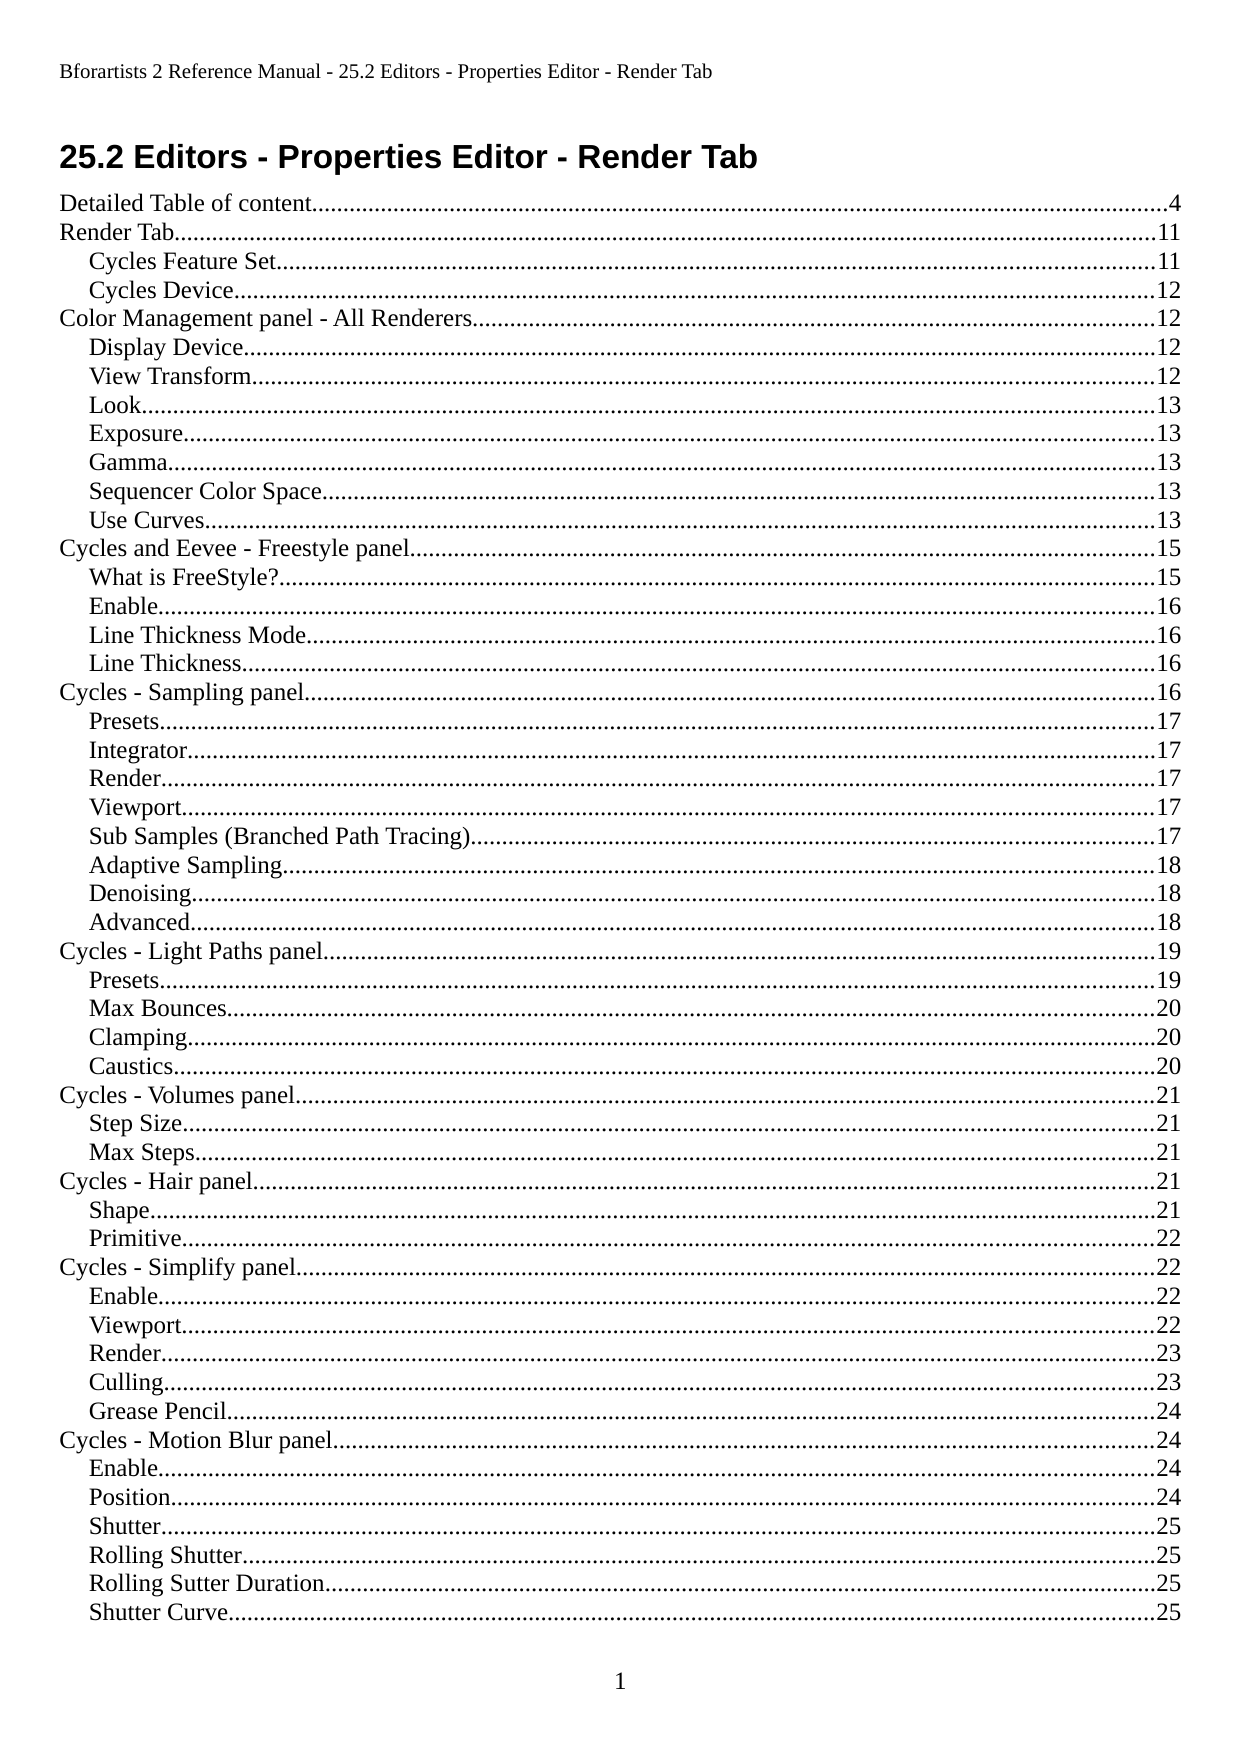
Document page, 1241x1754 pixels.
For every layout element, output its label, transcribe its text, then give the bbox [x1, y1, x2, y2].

text Enable 24 [88, 1453, 1181, 1482]
text Render 17 [88, 763, 1181, 792]
text Cycles and Eevee - Freestyle panel 15 [59, 533, 1181, 562]
text Cycles - Sampling panel 16 [59, 677, 1181, 706]
text Line Thickness Mode 16 [88, 620, 1181, 648]
text Presets 19 [88, 965, 1181, 993]
text Cycles - Hair panel 21 [59, 1166, 1181, 1195]
text Advanced 18 [88, 907, 1181, 936]
text Rolling Shutter 25 [88, 1540, 1181, 1568]
text Denoising 18 [88, 878, 1181, 907]
text Gamma 13 [88, 447, 1181, 476]
text Max Steps 21 [88, 1137, 1181, 1166]
text Cycles - Light Paths panel 19 [59, 936, 1181, 965]
subtitle 25.2 Editors - Properties Editor - Render Tab [59, 138, 1181, 176]
text Cycles Feature Set 11 [88, 246, 1181, 275]
text Sequencer Color Space 13 [88, 476, 1181, 505]
text Sub Samples (Branched Path Tracing) 17 [88, 821, 1181, 850]
text Look 13 [88, 390, 1181, 418]
text Shape 21 [88, 1195, 1181, 1223]
text Primitive 22 [88, 1223, 1181, 1252]
text Use Curves 13 [88, 505, 1181, 533]
text Adaptive Sampling 18 [88, 850, 1181, 878]
text Integrator 17 [88, 735, 1181, 763]
text Step Size 21 [88, 1108, 1181, 1137]
text Clamping 20 [88, 1022, 1181, 1051]
text View Transform 12 [88, 361, 1181, 390]
text Render 23 [88, 1338, 1181, 1367]
text Cycles - Volumes panel 21 [59, 1080, 1181, 1108]
text Rolling Sutter Duration 25 [88, 1568, 1181, 1597]
text Exposure 13 [88, 418, 1181, 447]
text Presets 17 [88, 706, 1181, 735]
text Detailed Table of content 4 [59, 188, 1181, 217]
text Caustics 20 [88, 1051, 1181, 1080]
text Line Thickness 16 [88, 648, 1181, 677]
text Shutter Curve 25 [88, 1597, 1181, 1626]
text Enable 16 [88, 591, 1181, 620]
text Render Tab 11 [59, 217, 1181, 246]
text Position 24 [88, 1482, 1181, 1511]
text What is FreeStyle? 15 [88, 562, 1181, 591]
text Display Device 12 [88, 332, 1181, 361]
text Max Bounces 20 [88, 993, 1181, 1022]
text Color Management panel - All Renderers 12 [59, 303, 1181, 332]
text Culling 23 [88, 1367, 1181, 1396]
text Enable 22 [88, 1281, 1181, 1310]
text Cycles - Motion Blur panel 24 [59, 1425, 1181, 1453]
text Cycles - Simplify panel 22 [59, 1252, 1181, 1281]
text Viewport 22 [88, 1310, 1181, 1338]
text Cycles Device 12 [88, 275, 1181, 303]
text Shutter 25 [88, 1511, 1181, 1540]
text Viewport 17 [88, 792, 1181, 821]
text Grease Pencil 24 [88, 1396, 1181, 1425]
